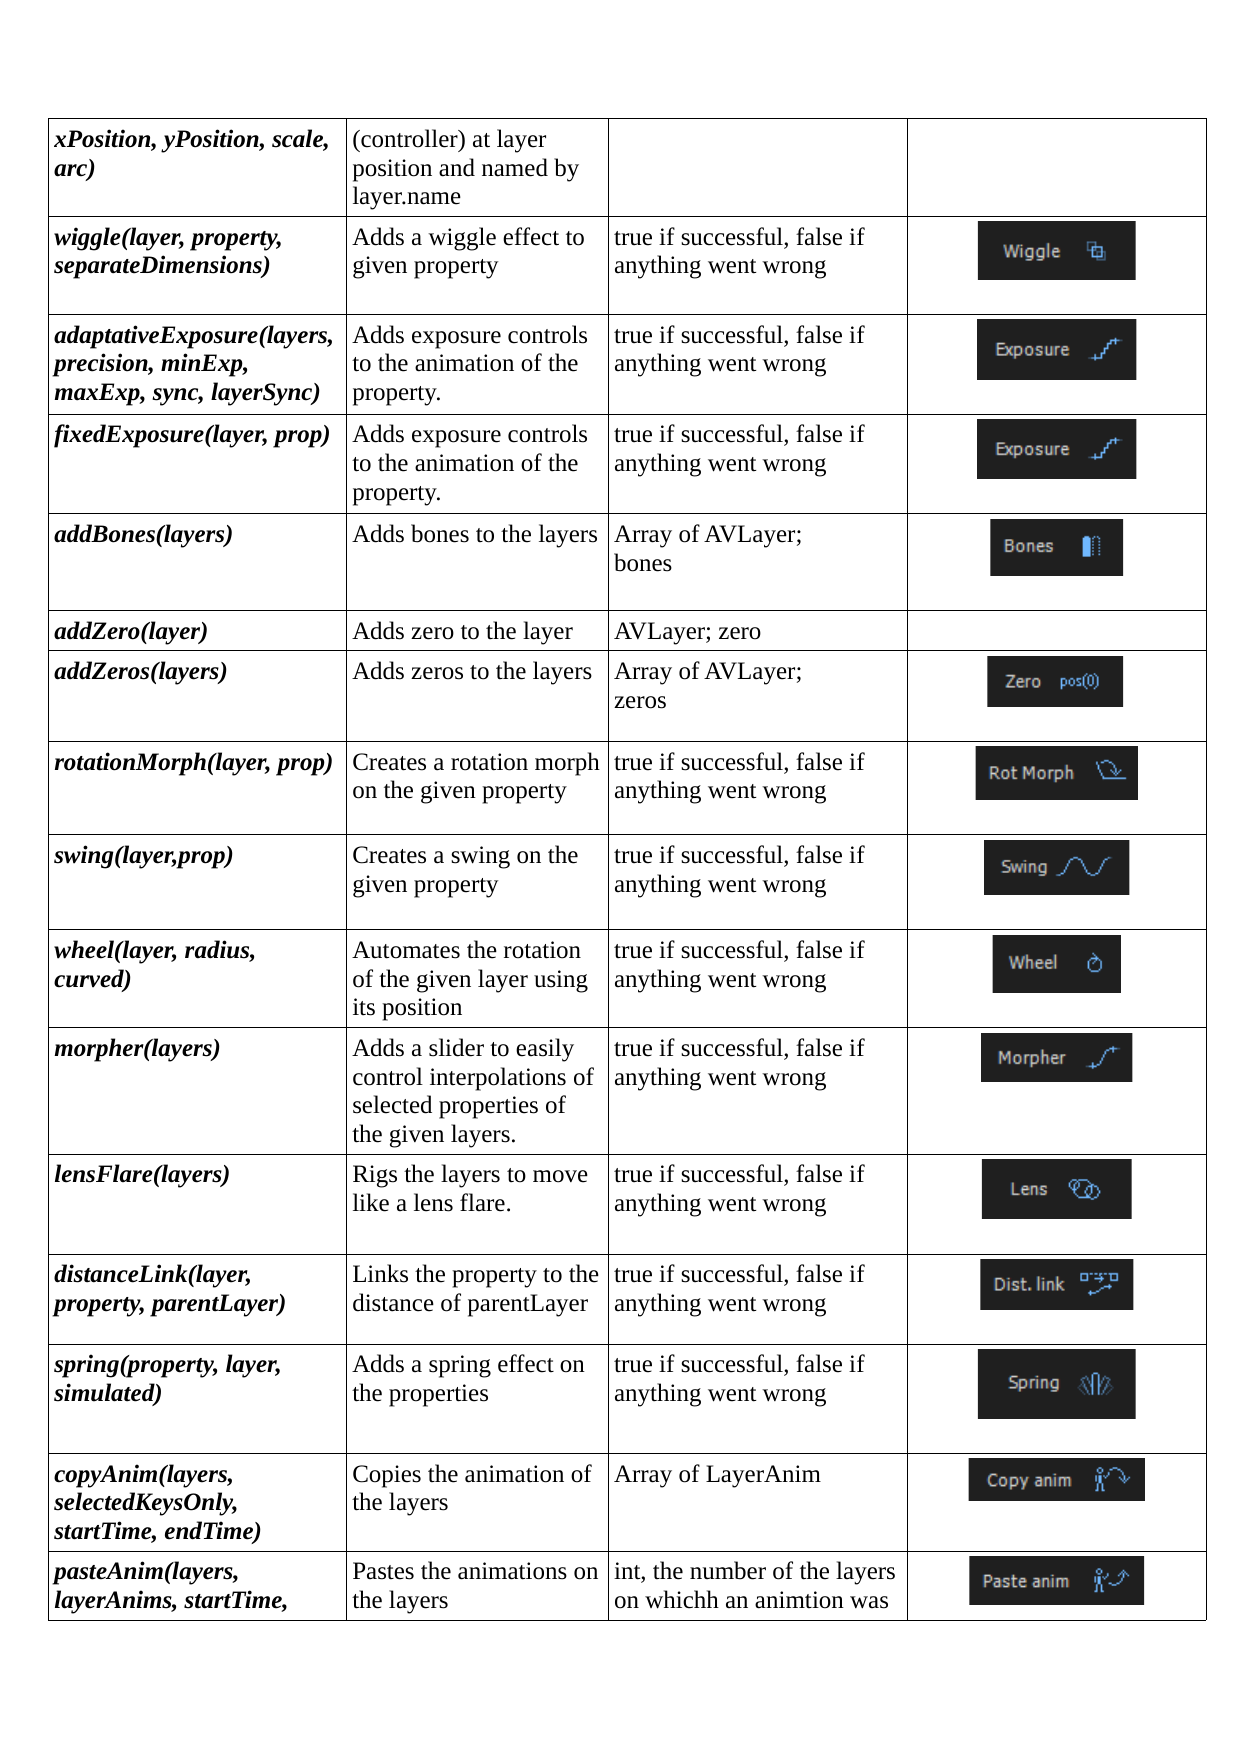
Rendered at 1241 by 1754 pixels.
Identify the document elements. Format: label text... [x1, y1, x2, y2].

table_cell true if successful, false if anything went wrong [609, 1345, 907, 1453]
table_cell Rigs the layers to move like a lens flare. [347, 1155, 608, 1253]
picture [977, 319, 1137, 380]
table_cell true if successful, false if anything went wrong [609, 415, 907, 513]
table_cell Adds exposure controls to the animation of the property. [347, 415, 608, 513]
table_cell Adds bones to the layers [347, 514, 608, 610]
table_cell AVLayer; zero [609, 611, 907, 650]
table_cell [908, 420, 1206, 513]
table_cell [908, 611, 1206, 650]
table_cell [908, 415, 1206, 419]
table_cell Pastes the animations on the layers [347, 1552, 608, 1620]
picture [980, 1259, 1134, 1310]
table_cell Automates the rotation of the given layer using its position [347, 930, 608, 1027]
table_cell fixedExposure(layer, prop) [49, 415, 346, 513]
table_cell swing(layer,prop) [49, 835, 346, 929]
table_cell adaptativeExposure(layers, precision, minExp, maxExp, sync, layerSync) [49, 315, 346, 414]
picture [977, 419, 1137, 479]
table_cell addBones(layers) [49, 514, 346, 610]
picture [981, 1033, 1133, 1082]
table_cell copyAnim(layers, selectedKeysOnly, startTime, endTime) [49, 1454, 346, 1551]
table_cell [908, 1160, 1206, 1253]
table_cell morpher(layers) [49, 1028, 346, 1154]
table_cell [908, 119, 1206, 216]
table_cell [908, 835, 1206, 929]
table_cell [908, 217, 1206, 279]
table_cell Adds a wiggle effect to given property [347, 217, 608, 314]
table_cell [908, 315, 1206, 414]
table_cell (controller) at layer position and named by layer.name [347, 119, 608, 216]
table_cell true if successful, false if anything went wrong [609, 1255, 907, 1344]
table_cell addZero(layer) [49, 611, 346, 650]
table_cell [908, 1552, 1206, 1620]
table_cell [908, 1255, 1206, 1344]
table_cell [908, 1350, 1206, 1453]
table_cell [908, 514, 1206, 610]
table_cell Adds a slider to easily control interpolations of selected properties of the given layers. [347, 1028, 608, 1154]
table_cell spring(property, layer, simulated) [49, 1345, 346, 1453]
picture [977, 1349, 1136, 1419]
table_cell [908, 651, 1206, 741]
table_cell true if successful, false if anything went wrong [609, 315, 907, 414]
picture [984, 840, 1130, 895]
table_cell true if successful, false if anything went wrong [609, 835, 907, 929]
table_cell true if successful, false if anything went wrong [609, 217, 907, 314]
picture [977, 221, 1136, 280]
table_cell Creates a rotation morph on the given property [347, 742, 608, 834]
table_cell Copies the animation of the layers [347, 1454, 608, 1551]
table_cell wheel(layer, radius, curved) [49, 930, 346, 1027]
table_cell [908, 1028, 1206, 1154]
table_cell xPosition, yPosition, scale, arc) [49, 119, 346, 216]
table_cell addZeros(layers) [49, 651, 346, 741]
table_cell [908, 1345, 1206, 1349]
table_cell [908, 742, 1206, 834]
table_cell Adds a spring effect on the properties [347, 1345, 608, 1453]
table_cell true if successful, false if anything went wrong [609, 930, 907, 1027]
table_cell int, the number of the layers on whichh an animtion was [609, 1552, 907, 1620]
table_cell rotationMorph(layer, prop) [49, 742, 346, 834]
table_cell lensFlare(layers) [49, 1155, 346, 1253]
picture [981, 1159, 1132, 1219]
table_cell wiggle(layer, property, separateDimensions) [49, 217, 346, 314]
picture [992, 935, 1121, 993]
table_cell Array of AVLayer; bones [609, 514, 907, 610]
picture [987, 656, 1124, 707]
picture [968, 1458, 1145, 1501]
table_cell Array of AVLayer; zeros [609, 651, 907, 741]
table_cell Adds zeros to the layers [347, 651, 608, 741]
table_cell Adds exposure controls to the animation of the property. [347, 315, 608, 414]
table_cell Creates a swing on the given property [347, 835, 608, 929]
picture [969, 1556, 1145, 1605]
table_cell distanceLink(layer, property, parentLayer) [49, 1255, 346, 1344]
table_cell pasteAnim(layers, layerAnims, startTime, [49, 1552, 346, 1620]
picture [975, 746, 1138, 800]
table_cell Links the property to the distance of parentLayer [347, 1255, 608, 1344]
table_cell true if successful, false if anything went wrong [609, 1155, 907, 1253]
table_cell [609, 119, 907, 216]
table_cell [908, 1155, 1206, 1159]
picture [990, 519, 1124, 576]
table_cell true if successful, false if anything went wrong [609, 742, 907, 834]
table_cell Array of LayerAnim [609, 1454, 907, 1551]
table_cell [908, 280, 1206, 314]
table_cell Adds zero to the layer [347, 611, 608, 650]
table_cell [908, 1454, 1206, 1551]
table_cell [908, 930, 1206, 1027]
table_cell true if successful, false if anything went wrong [609, 1028, 907, 1154]
